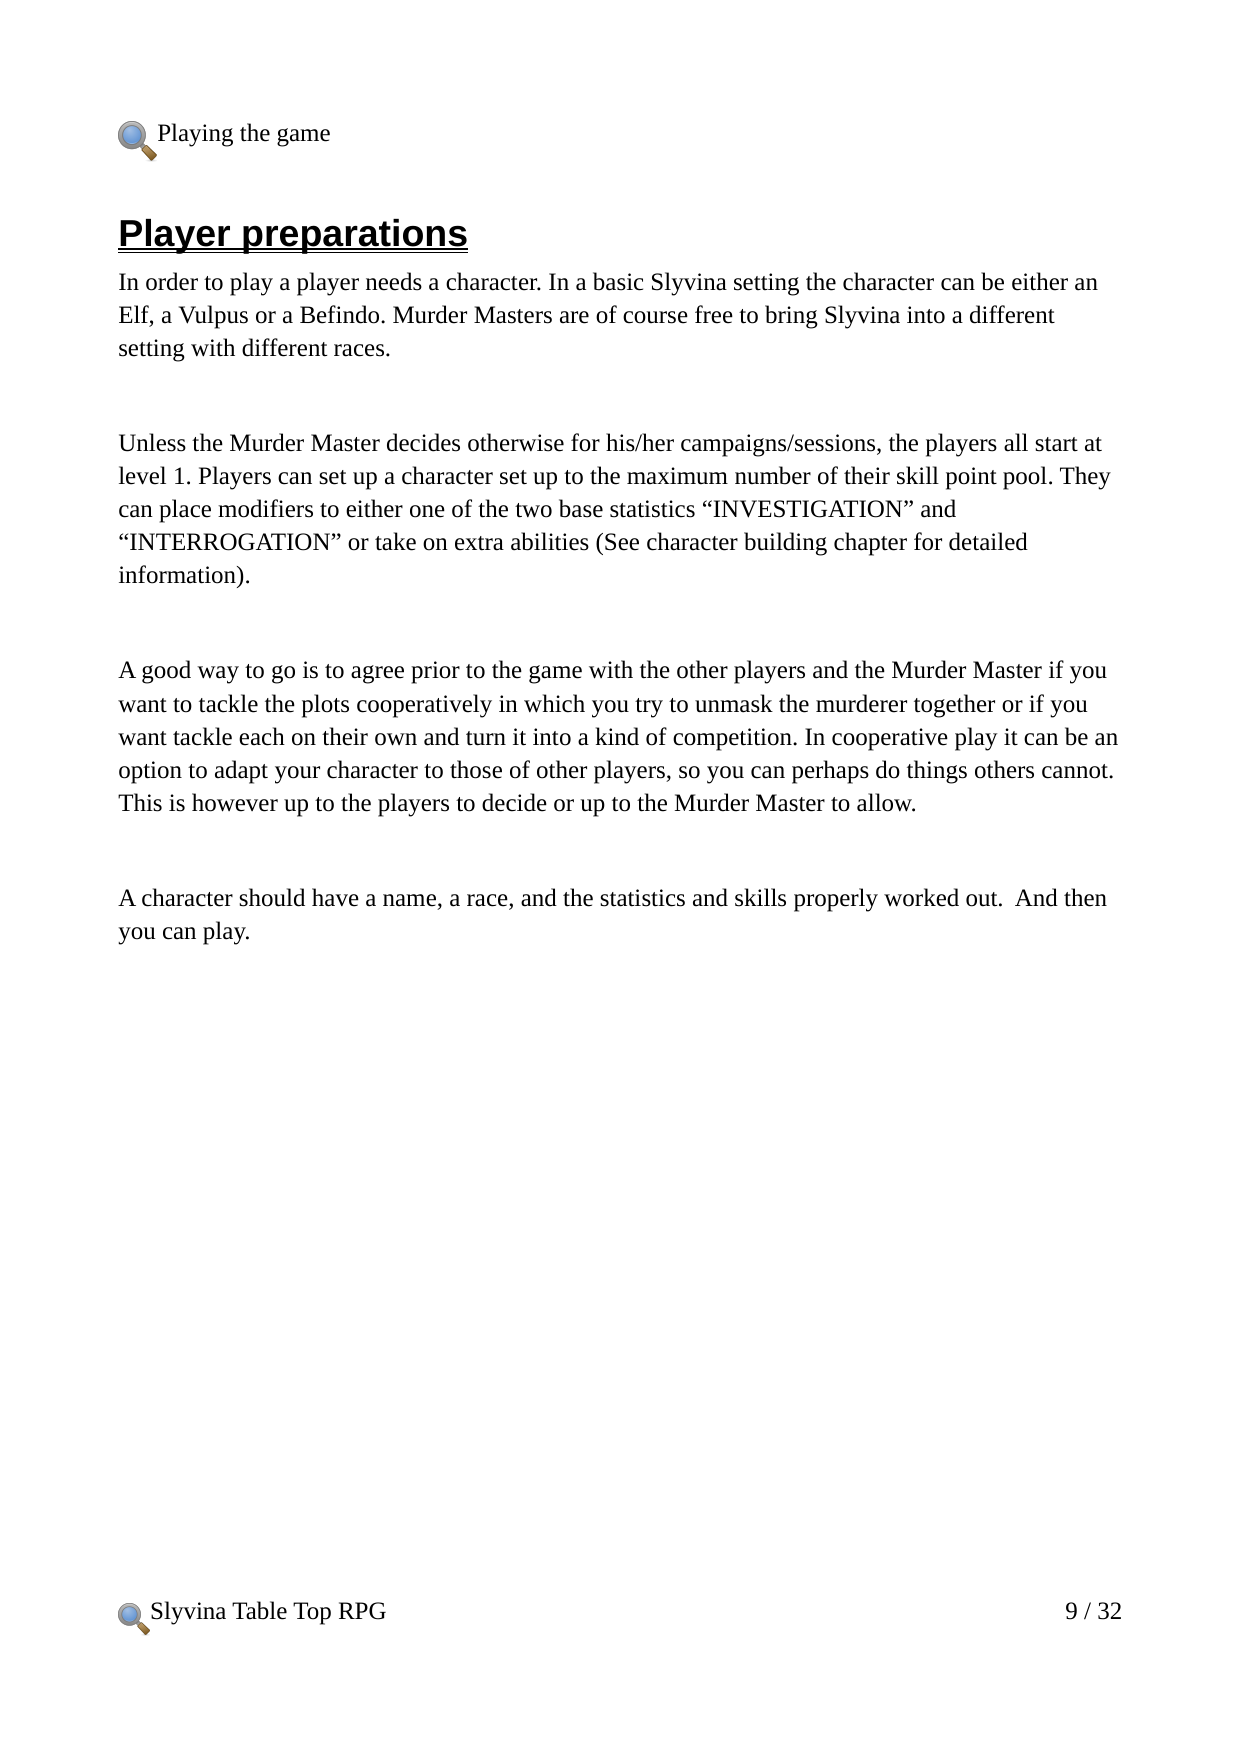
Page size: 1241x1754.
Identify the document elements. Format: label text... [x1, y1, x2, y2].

subtitle Player preparations [118, 211, 1122, 254]
picture [118, 1603, 150, 1636]
text In order to play a player needs a character. In a basic Slyvina setting the character can be either an Elf, a Vulpus or a Befindo. Murder Masters are of course free to bring Slyvina into a different setting with different races. [118, 267, 1122, 362]
picture [118, 121, 158, 162]
text Unless the Murder Master decides otherwise for his/her campaigns/sessions, the players all start at level 1. Players can set up a character set up to the maximum number of their skill point pool. They can place modifiers to either one of the two base statistics “INVESTIGATION” and “INTERROGATION” or take on extra abilities (See character building chapter for detailed information). [118, 428, 1122, 589]
text A good way to go is to agree prior to the game with the other players and the Murder Master if you want to tackle the plots cooperatively in which you try to unmask the murderer together or if you want tackle each on their own and turn it into a kind of competition. In cooperative play it can be an option to adapt your character to those of other players, so you can perhaps do things others cannot. This is however up to the players to decide or up to the Murder Master to allow. [118, 656, 1122, 816]
text A character should have a name, a race, and the statistics and skills properly worked out. And then you can play. [118, 883, 1122, 945]
